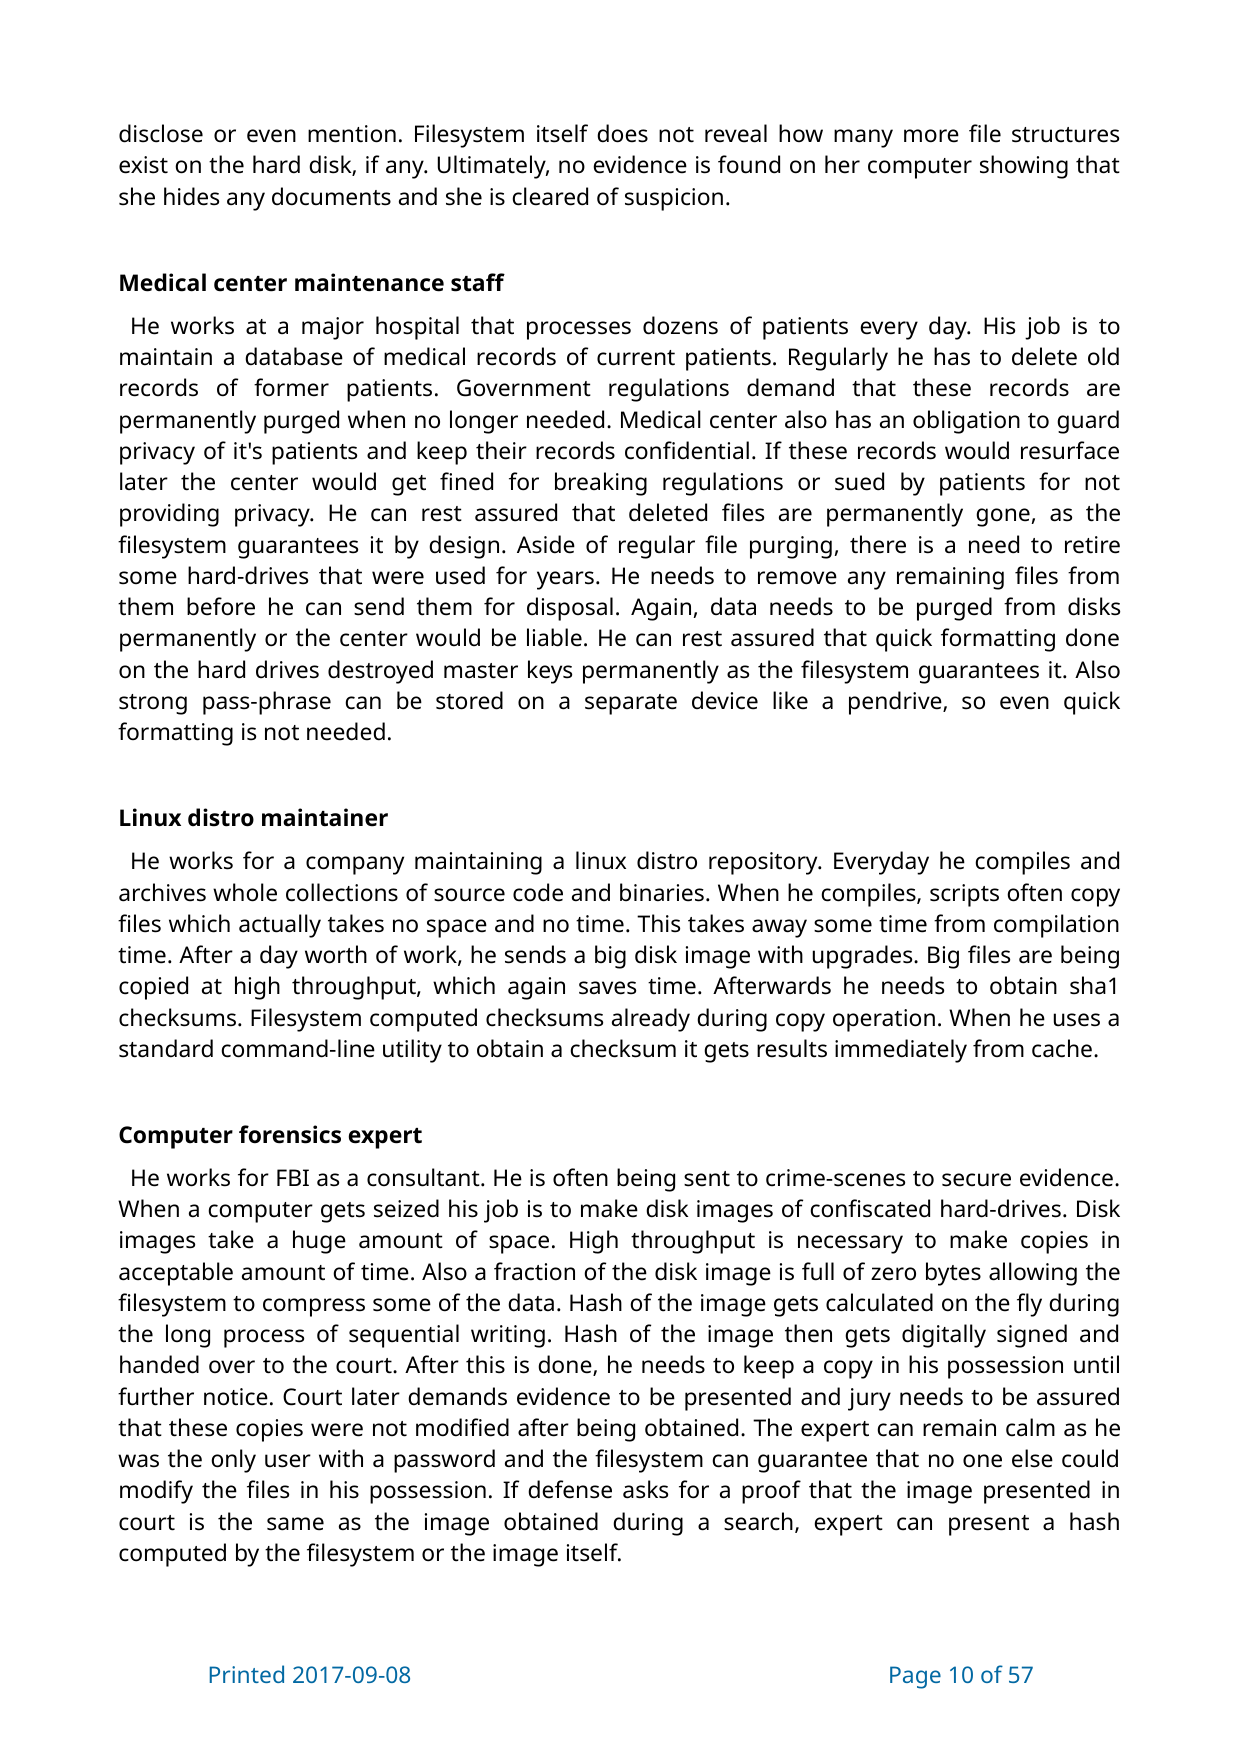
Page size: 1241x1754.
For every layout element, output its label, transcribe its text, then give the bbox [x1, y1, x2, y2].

subtitle Medical center maintenance staff [118, 267, 1122, 298]
text He works for a company maintaining a linux distro repository. Everyday he compiles and archives whole collections of source code and binaries. When he compiles, scripts often copy files which actually takes no space and no time. This takes away some time from compilation time. After a day worth of work, he sends a big disk image with upgrades. Big files are being copied at high throughput, which again saves time. Afterwards he needs to obtain sha1 checksums. Filesystem computed checksums already during copy operation. When he uses a standard command-line utility to obtain a checksum it gets results immediately from cache. [118, 845, 1122, 1064]
subtitle Linux distro maintainer [118, 802, 1122, 833]
subtitle Computer forensics expert [118, 1119, 1122, 1150]
text He works at a major hospital that processes dozens of patients every day. His job is to maintain a database of medical records of current patients. Regularly he has to delete old records of former patients. Government regulations demand that these records are permanently purged when no longer needed. Medical center also has an obligation to guard privacy of it's patients and keep their records confidential. If these records would resurface later the center would get fined for breaking regulations or sued by patients for not providing privacy. He can rest assured that deleted files are permanently gone, as the filesystem guarantees it by design. Aside of regular file purging, there is a need to retire some hard-drives that were used for years. He needs to remove any remaining files from them before he can send them for disposal. Again, data needs to be purged from disks permanently or the center would be liable. He can rest assured that quick formatting done on the hard drives destroyed master keys permanently as the filesystem guarantees it. Also strong pass-phrase can be stored on a separate device like a pendrive, so even quick formatting is not needed. [118, 310, 1122, 747]
text He works for FBI as a consultant. He is often being sent to crime-scenes to secure evidence. When a computer gets seized his job is to make disk images of confiscated hard-drives. Disk images take a huge amount of space. High throughput is necessary to make copies in acceptable amount of time. Also a fraction of the disk image is full of zero bytes allowing the filesystem to compress some of the data. Hash of the image gets calculated on the fly during the long process of sequential writing. Hash of the image then gets digitally signed and handed over to the court. After this is done, he needs to keep a copy in his possession until further notice. Court later demands evidence to be presented and jury needs to be assured that these copies were not modified after being obtained. The expert can remain calm as he was the only user with a password and the filesystem can guarantee that no one else could modify the files in his possession. If defense asks for a proof that the image presented in court is the same as the image obtained during a search, expert can present a hash computed by the filesystem or the image itself. [118, 1162, 1122, 1568]
text disclose or even mention. Filesystem itself does not reveal how many more file structures exist on the hard disk, if any. Ultimately, no evidence is found on her computer showing that she hides any documents and she is cleared of suspicion. [118, 118, 1122, 212]
